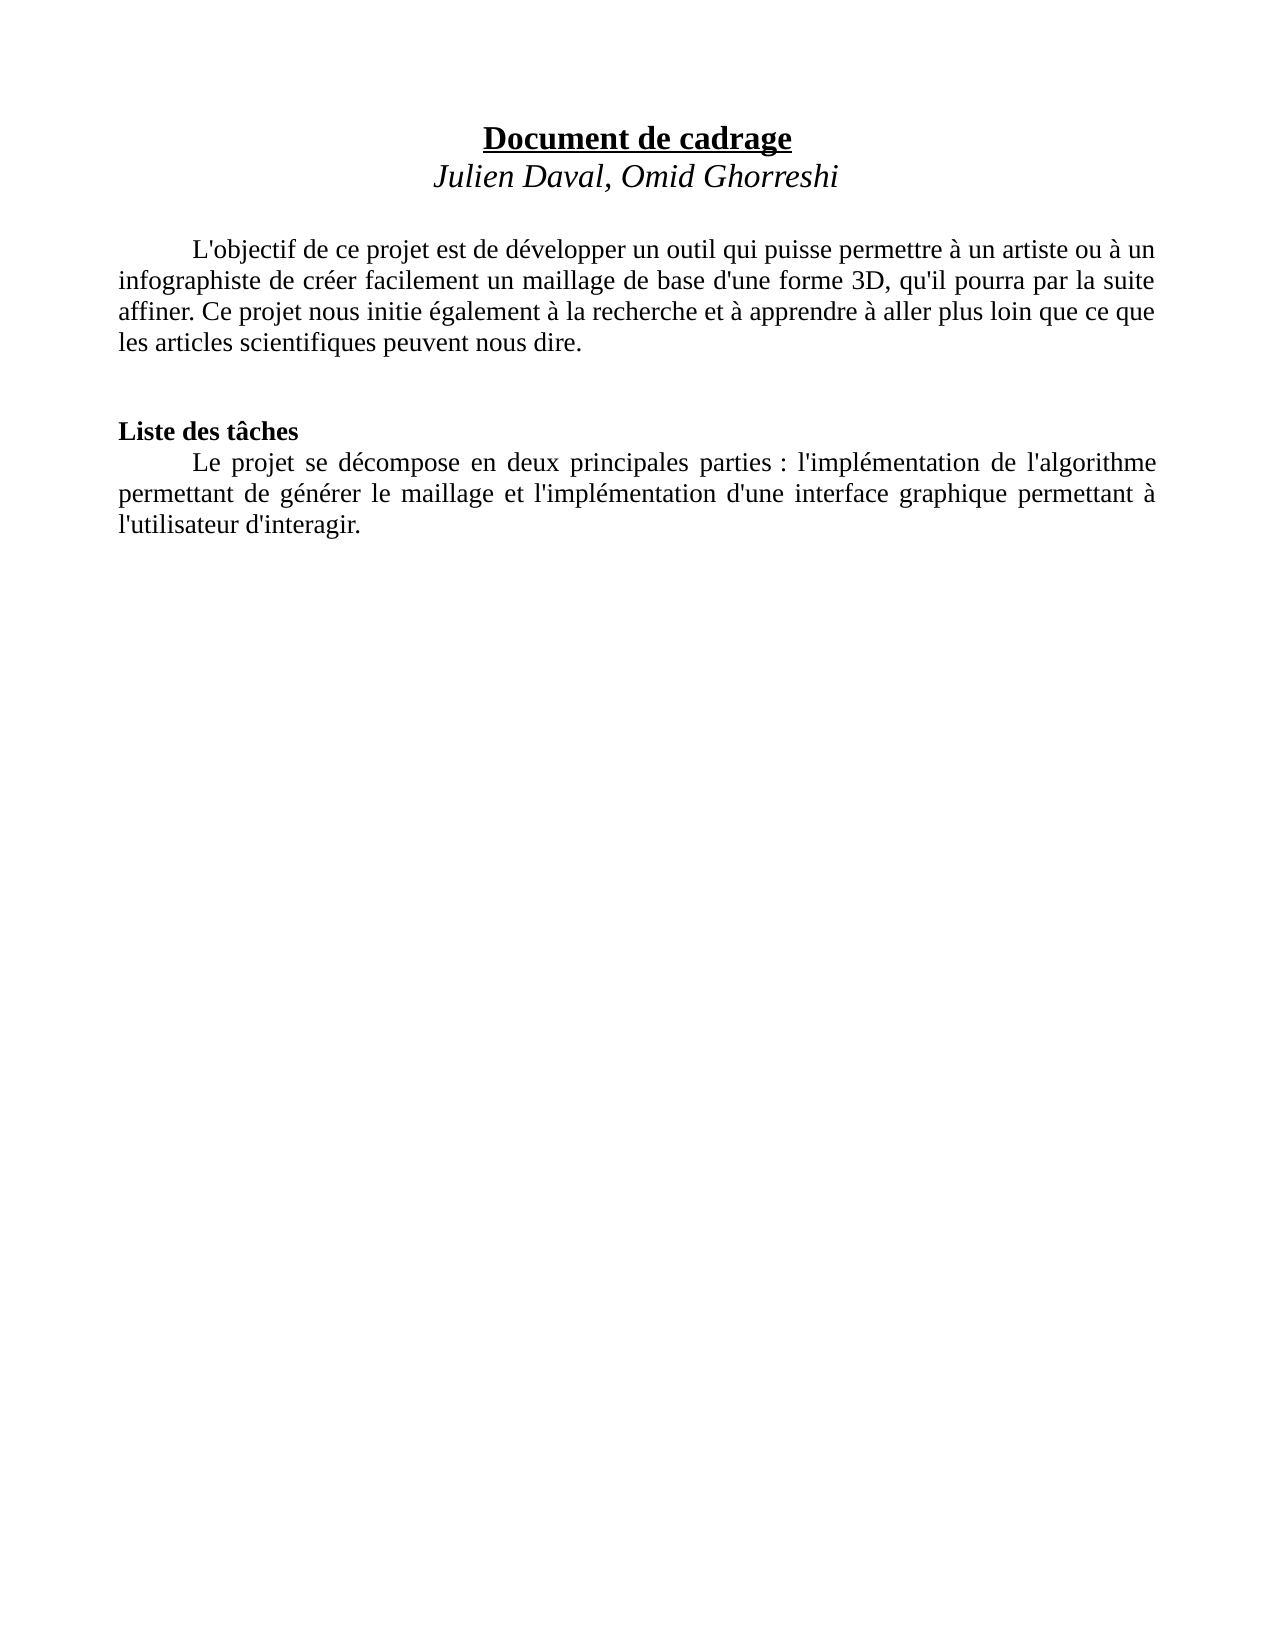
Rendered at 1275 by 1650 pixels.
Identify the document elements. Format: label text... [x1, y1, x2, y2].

text Julien Daval, Omid Ghorreshi [118, 156, 1157, 195]
text L'objectif de ce projet est de développer un outil qui puisse permettre à un artiste ou à un infographiste de créer facilement un maillage de base d'une forme 3D, qu'il pourra par la suite affiner. Ce projet nous initie également à la recherche et à apprendre à aller plus loin que ce que les articles scientifiques peuvent nous dire. [118, 233, 1157, 358]
text Document de cadrage [118, 118, 1157, 156]
text Le projet se décompose en deux principales parties : l'implémentation de l'algorithme permettant de générer le maillage et l'implémentation d'une interface graphique permettant à l'utilisateur d'interagir. [118, 446, 1157, 540]
text Liste des tâches [118, 415, 1157, 446]
